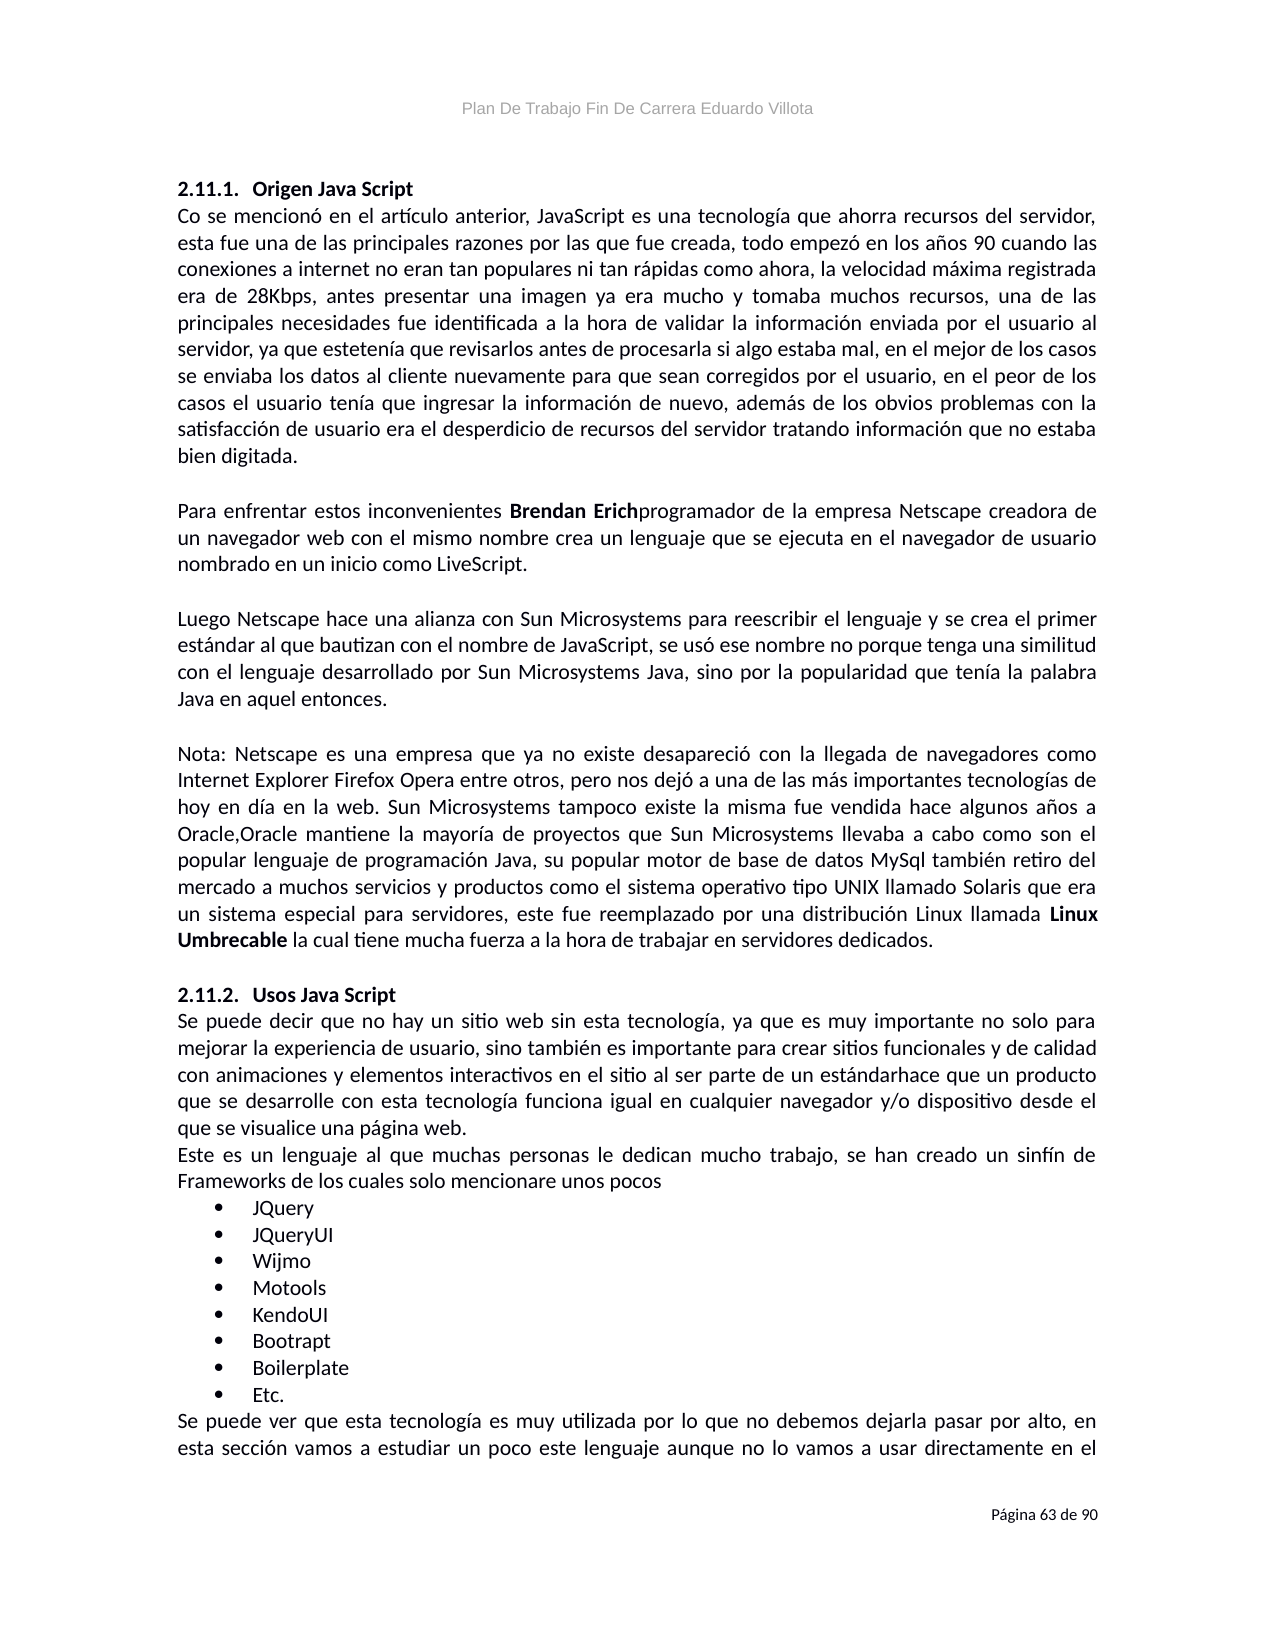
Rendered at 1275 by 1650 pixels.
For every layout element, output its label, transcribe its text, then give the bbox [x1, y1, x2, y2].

text Se puede ver que esta tecnología es muy utilizada por lo que no debemos dejarla pasar por alto, en esta sección vamos a estudiar un poco este lenguaje aunque no lo vamos a usar directamente en el [177, 1408, 1098, 1461]
list Wijmo [215, 1248, 1098, 1274]
list Bootrapt [215, 1328, 1098, 1354]
text Se puede decir que no hay un sitio web sin esta tecnología, ya que es muy importante no solo para mejorar la experiencia de usuario, sino también es importante para crear sitios funcionales y de calidad con animaciones y elementos interactivos en el sitio al ser parte de un estándarhace que un producto que se desarrolle con esta tecnología funciona igual en cualquier navegador y/o dispositivo desde el que se visualice una página web. [177, 1008, 1098, 1141]
text Para enfrentar estos inconvenientes Brendan Erichprogramador de la empresa Netscape creadora de un navegador web con el mismo nombre crea un lenguaje que se ejecuta en el navegador de usuario nombrado en un inicio como LiveScript. [177, 497, 1098, 577]
list Boilerplate [215, 1354, 1098, 1381]
text Este es un lenguaje al que muchas personas le dedican mucho trabajo, se han creado un sinfín de Frameworks de los cuales solo mencionare unos pocos [177, 1141, 1098, 1194]
text 2.11.2. Usos Java Script [177, 981, 1098, 1008]
list JQuery [215, 1194, 1098, 1221]
text Co se mencionó en el artículo anterior, JavaScript es una tecnología que ahorra recursos del servidor, esta fue una de las principales razones por las que fue creada, todo empezó en los años 90 cuando las conexiones a internet no eran tan populares ni tan rápidas como ahora, la velocidad máxima registrada era de 28Kbps, antes presentar una imagen ya era mucho y tomaba muchos recursos, una de las principales necesidades fue identificada a la hora de validar la información enviada por el usuario al servidor, ya que estetenía que revisarlos antes de procesarla si algo estaba mal, en el mejor de los casos se enviaba los datos al cliente nuevamente para que sean corregidos por el usuario, en el peor de los casos el usuario tenía que ingresar la información de nuevo, además de los obvios problemas con la satisfacción de usuario era el desperdicio de recursos del servidor tratando información que no estaba bien digitada. [177, 202, 1098, 469]
list JQueryUI [215, 1221, 1098, 1248]
text 2.11.1. Origen Java Script [177, 176, 1098, 202]
text Luego Netscape hace una alianza con Sun Microsystems para reescribir el lenguaje y se crea el primer estándar al que bautizan con el nombre de JavaScript, se usó ese nombre no porque tenga una similitud con el lenguaje desarrollado por Sun Microsystems Java, sino por la popularidad que tenía la palabra Java en aquel entonces. [177, 605, 1098, 712]
list Etc. [215, 1381, 1098, 1408]
list KendoUI [215, 1301, 1098, 1328]
text Nota: Netscape es una empresa que ya no existe desapareció con la llegada de navegadores como Internet Explorer Firefox Opera entre otros, pero nos dejó a una de las más importantes tecnologías de hoy en día en la web. Sun Microsystems tampoco existe la misma fue vendida hace algunos años a Oracle,Oracle mantiene la mayoría de proyectos que Sun Microsystems llevaba a cabo como son el popular lenguaje de programación Java, su popular motor de base de datos MySql también retiro del mercado a muchos servicios y productos como el sistema operativo tipo UNIX llamado Solaris que era un sistema especial para servidores, este fue reemplazado por una distribución Linux llamada Linux Umbrecable la cual tiene mucha fuerza a la hora de trabajar en servidores dedicados. [177, 740, 1098, 953]
list Motools [215, 1274, 1098, 1301]
